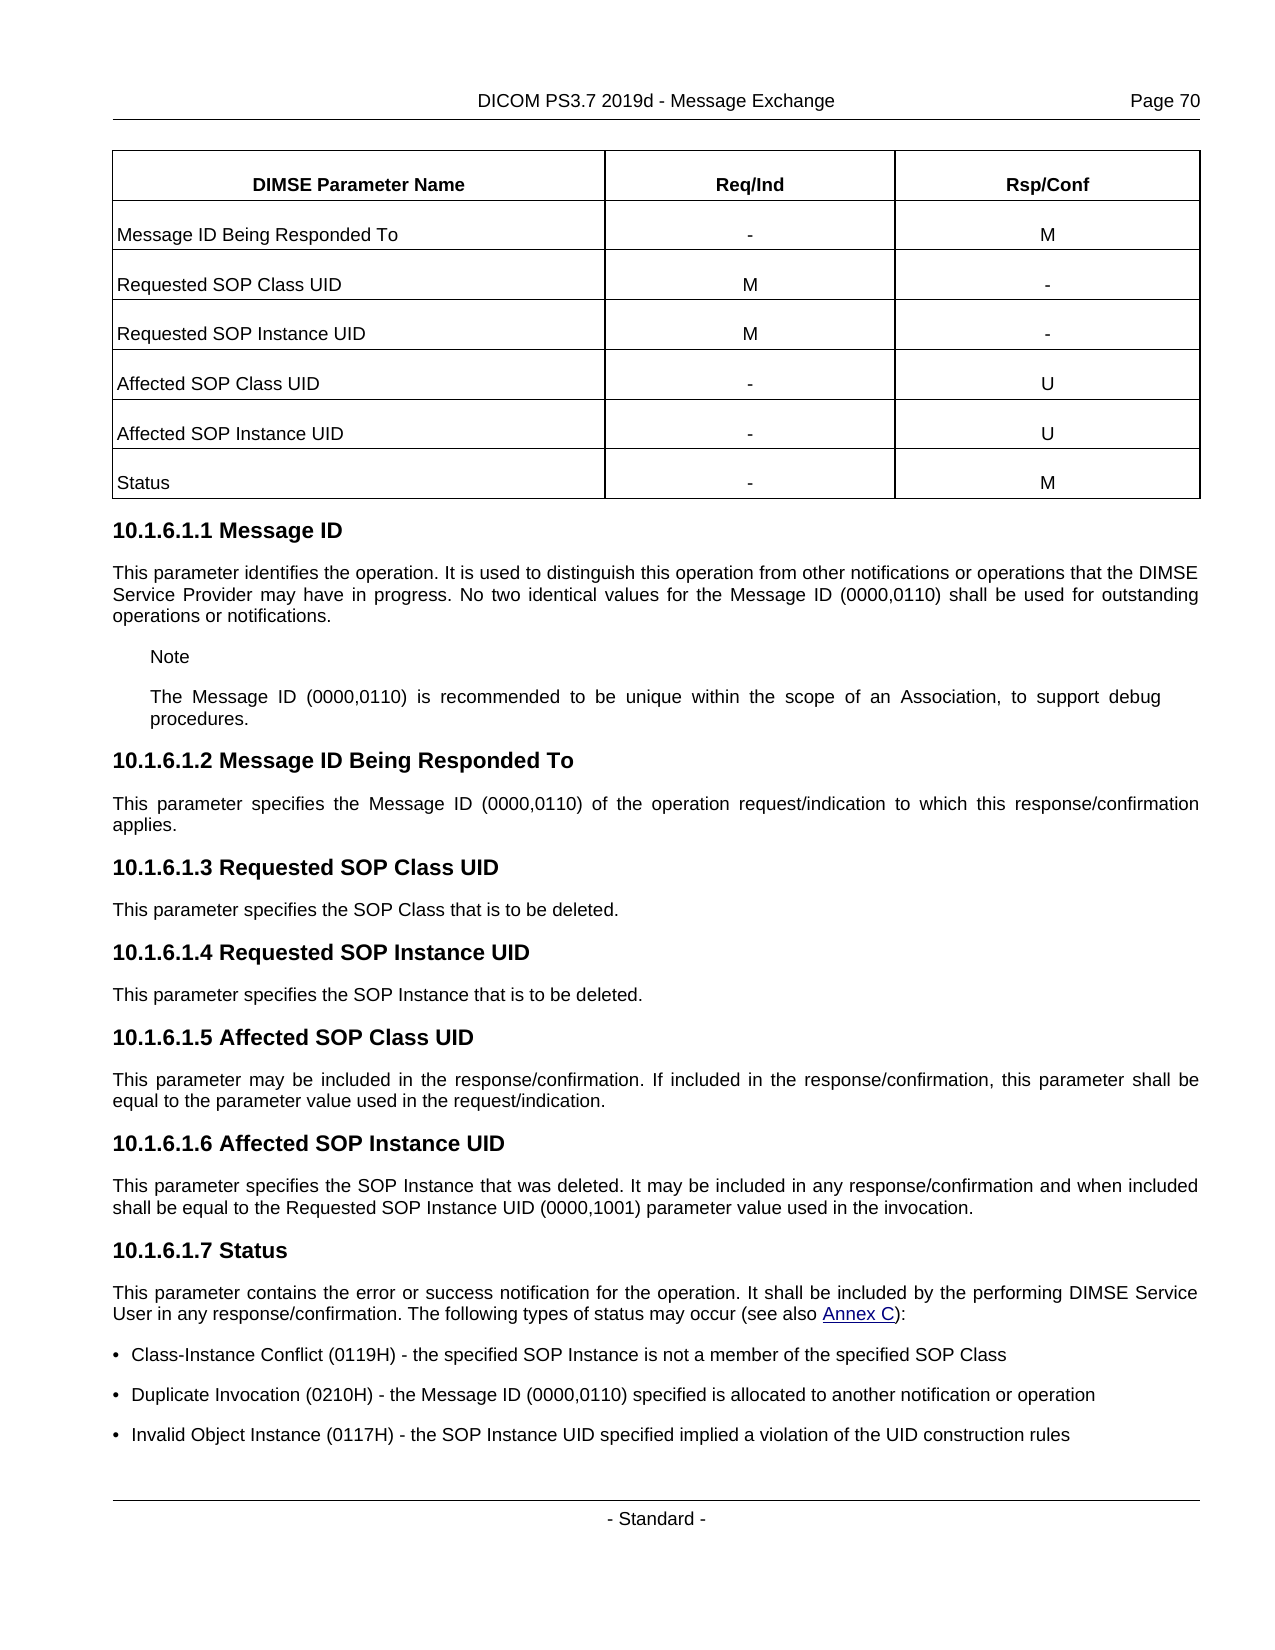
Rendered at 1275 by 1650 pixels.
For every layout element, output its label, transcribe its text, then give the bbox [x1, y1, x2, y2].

table_cell Affected SOP Instance UID [113, 400, 604, 448]
text 10.1.6.1.5 Affected SOP Class UID [112, 1024, 1200, 1050]
table_cell - [606, 449, 894, 498]
text 10.1.6.1.6 Affected SOP Instance UID [112, 1131, 1200, 1156]
text 10.1.6.1.3 Requested SOP Class UID [112, 854, 1200, 880]
text This parameter may be included in the response/confirmation. If included in the response/confirmation, this parameter shall be equal to the parameter value used in the request/indication. [112, 1069, 1200, 1112]
text • Duplicate Invocation (0210H) - the Message ID (0000,0110) specified is allocated to another notification or operation [112, 1384, 1200, 1405]
table_cell M [606, 300, 894, 349]
text This parameter specifies the Message ID (0000,0110) of the operation request/indication to which this response/confirmation applies. [112, 792, 1200, 836]
table_cell Requested SOP Instance UID [113, 300, 604, 349]
text • Class-Instance Conflict (0119H) - the specified SOP Instance is not a member of the specified SOP Class [112, 1343, 1200, 1365]
text • Invalid Object Instance (0117H) - the SOP Instance UID specified implied a violation of the UID construction rules [112, 1424, 1200, 1446]
text This parameter contains the error or success notification for the operation. It shall be included by the performing DIMSE Service User in any response/confirmation. The following types of status may occur (see also Annex C): [112, 1282, 1200, 1325]
text This parameter identifies the operation. It is used to distinguish this operation from other notifications or operations that the DIMSE Service Provider may have in progress. No two identical values for the Message ID (0000,0110) shall be used for outstanding operations or notifications. [112, 562, 1200, 627]
table_header DIMSE Parameter Name [113, 151, 604, 200]
table_cell Requested SOP Class UID [113, 250, 604, 299]
table_cell - [896, 250, 1199, 299]
table_cell - [606, 201, 894, 249]
text This parameter specifies the SOP Class that is to be deleted. [112, 899, 1200, 920]
table_cell U [896, 400, 1199, 448]
text The Message ID (0000,0110) is recommended to be unique within the scope of an Association, to support debug procedures. [150, 686, 1162, 729]
table_cell Status [113, 449, 604, 498]
table_cell Message ID Being Responded To [113, 201, 604, 249]
text 10.1.6.1.2 Message ID Being Responded To [112, 748, 1200, 774]
table_cell - [896, 300, 1199, 349]
table_cell M [896, 449, 1199, 498]
text 10.1.6.1.1 Message ID [112, 518, 1200, 543]
table_cell U [896, 350, 1199, 398]
table_cell - [606, 400, 894, 448]
text Note [150, 646, 1162, 667]
table_cell - [606, 350, 894, 398]
text 10.1.6.1.7 Status [112, 1237, 1200, 1263]
text This parameter specifies the SOP Instance that is to be deleted. [112, 984, 1200, 1005]
text 10.1.6.1.4 Requested SOP Instance UID [112, 939, 1200, 965]
table_cell Affected SOP Class UID [113, 350, 604, 398]
table_cell M [606, 250, 894, 299]
table_header Req/Ind [606, 151, 894, 200]
table_cell M [896, 201, 1199, 249]
table_header Rsp/Conf [896, 151, 1199, 200]
text This parameter specifies the SOP Instance that was deleted. It may be included in any response/confirmation and when included shall be equal to the Requested SOP Instance UID (0000,1001) parameter value used in the invocation. [112, 1175, 1200, 1218]
